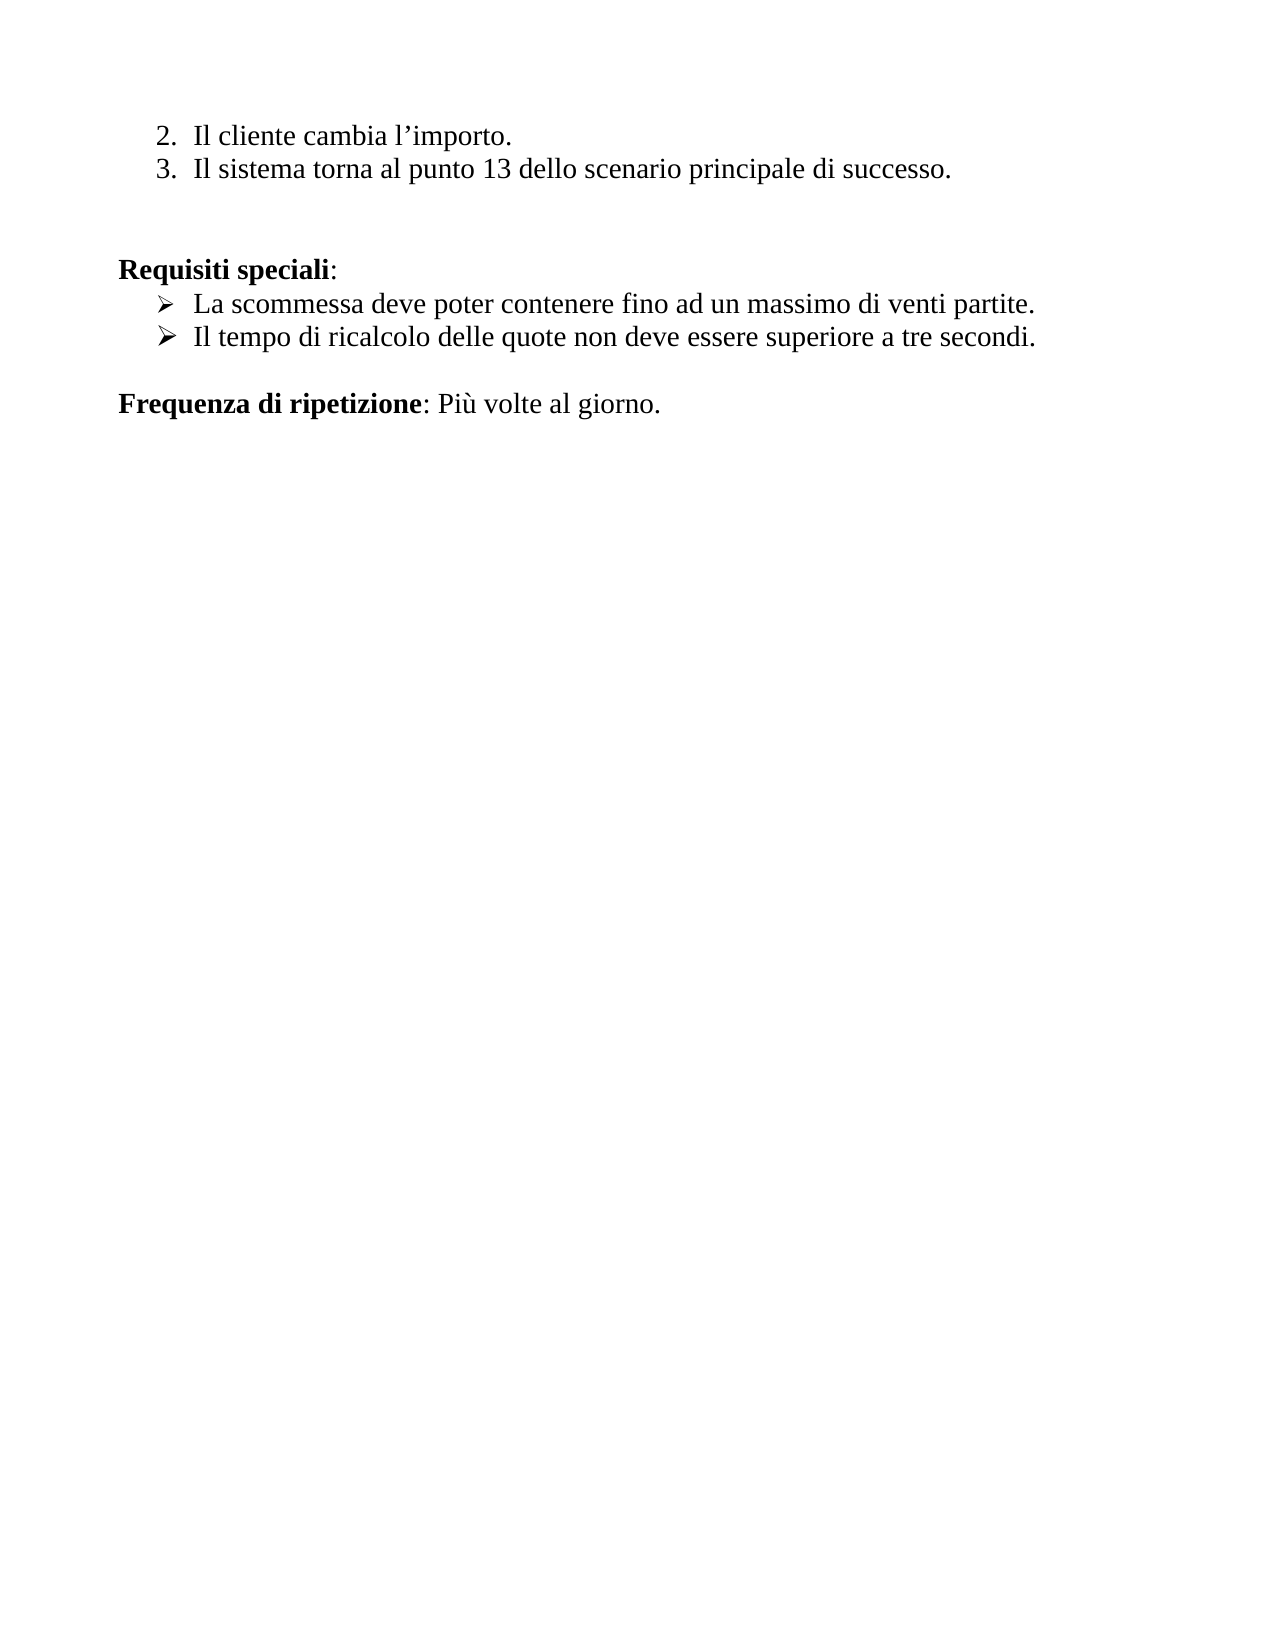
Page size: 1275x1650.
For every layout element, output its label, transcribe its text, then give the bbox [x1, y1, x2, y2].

list Il cliente cambia l’importo. [156, 118, 1157, 152]
text Frequenza di ripetizione: Più volte al giorno. [118, 387, 1157, 420]
list La scommessa deve poter contenere fino ad un massimo di venti partite. [156, 286, 1157, 319]
list Il tempo di ricalcolo delle quote non deve essere superiore a tre secondi. [156, 319, 1157, 353]
list Il sistema torna al punto 13 dello scenario principale di successo. [156, 152, 1157, 185]
text Requisiti speciali: [118, 252, 1157, 286]
